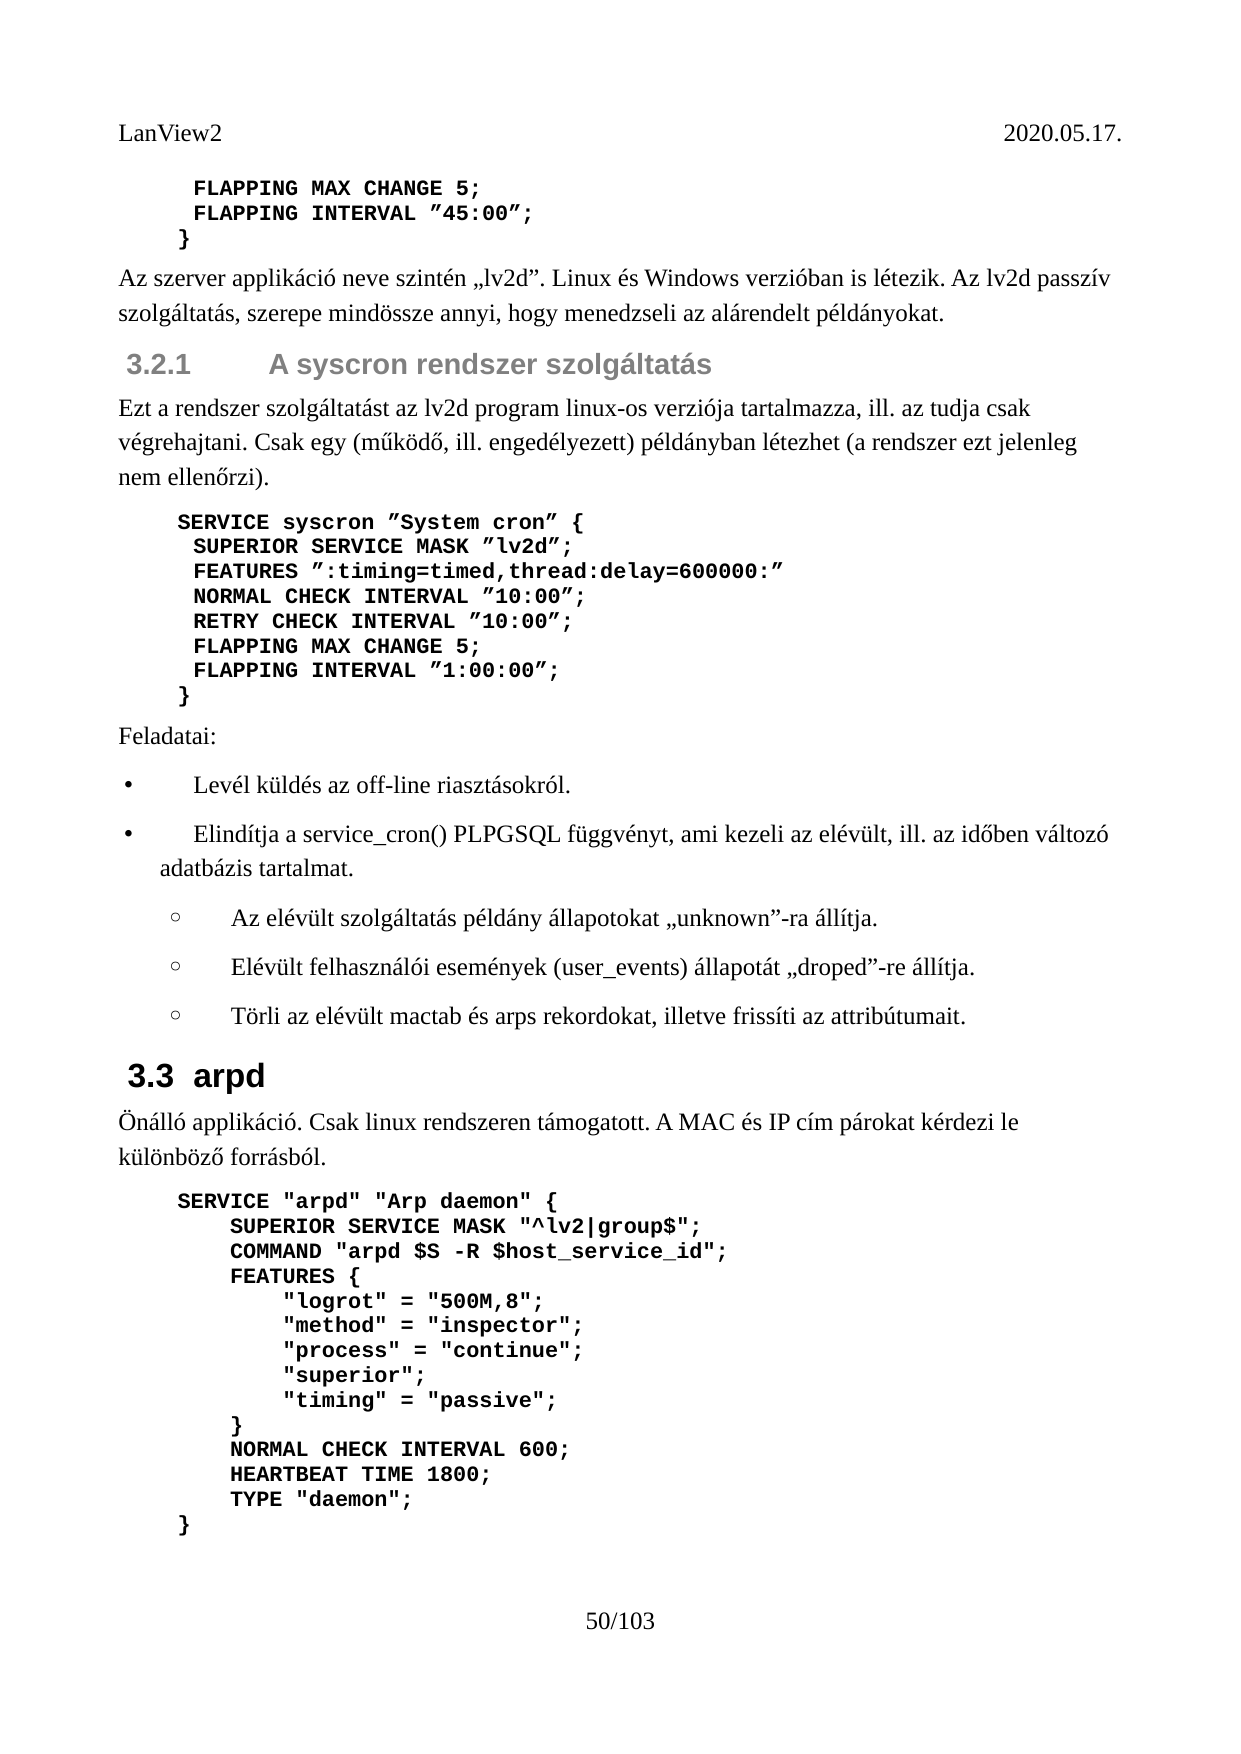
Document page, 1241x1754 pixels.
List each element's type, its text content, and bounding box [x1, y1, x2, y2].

list Elindítja a service_cron() PLPGSQL függvényt, ami kezeli az elévült, ill. az időben változó adatbázis tartalmat. [124, 819, 1122, 882]
list Levél küldés az off-line riasztásokról. [124, 770, 1122, 799]
list Elévült felhasználói események (user_events) állapotát „droped”-re állítja. [165, 952, 1122, 980]
text Az szerver applikáció neve szintén „lv2d”. Linux és Windows verzióban is létezik. Az lv2d passzív szolgáltatás, szerepe mindössze annyi, hogy menedzseli az alárendelt példányokat. [118, 263, 1122, 326]
text Önálló applikáció. Csak linux rendszeren támogatott. A MAC és IP cím párokat kérdezi le különböző forrásból. [118, 1107, 1122, 1170]
list Törli az elévült mactab és arps rekordokat, illetve frissíti az attribútumait. [165, 1001, 1122, 1029]
text FLAPPING MAX CHANGE 5; FLAPPING INTERVAL ”45:00”; } [177, 177, 1122, 251]
text SERVICE syscron ”System cron” { SUPERIOR SERVICE MASK ”lv2d”; FEATURES ”:timing=timed,thread:delay=600000:” NORMAL CHECK INTERVAL ”10:00”; RETRY CHECK INTERVAL ”10:00”; FLAPPING MAX CHANGE 5; FLAPPING INTERVAL ”1:00:00”; } [177, 511, 1122, 709]
list Az elévült szolgáltatás példány állapotokat „unknown”-ra állítja. [165, 903, 1122, 931]
text Ezt a rendszer szolgáltatást az lv2d program linux-os verziója tartalmazza, ill. az tudja csak végrehajtani. Csak egy (működő, ill. engedélyezett) példányban létezhet (a rendszer ezt jelenleg nem ellenőrzi). [118, 393, 1122, 491]
text SERVICE "arpd" "Arp daemon" { SUPERIOR SERVICE MASK "^lv2|group$"; COMMAND "arpd $S -R $host_service_id"; FEATURES { "logrot" = "500M,8"; "method" = "inspector"; "process" = "continue"; "superior"; "timing" = "passive"; } NORMAL CHECK INTERVAL 600; HEARTBEAT TIME 1800; TYPE "daemon"; } [177, 1191, 1122, 1538]
subtitle A syscron rendszer szolgáltatás [118, 347, 1122, 380]
subtitle arpd [118, 1056, 1122, 1095]
text Feladatai: [118, 721, 1122, 750]
